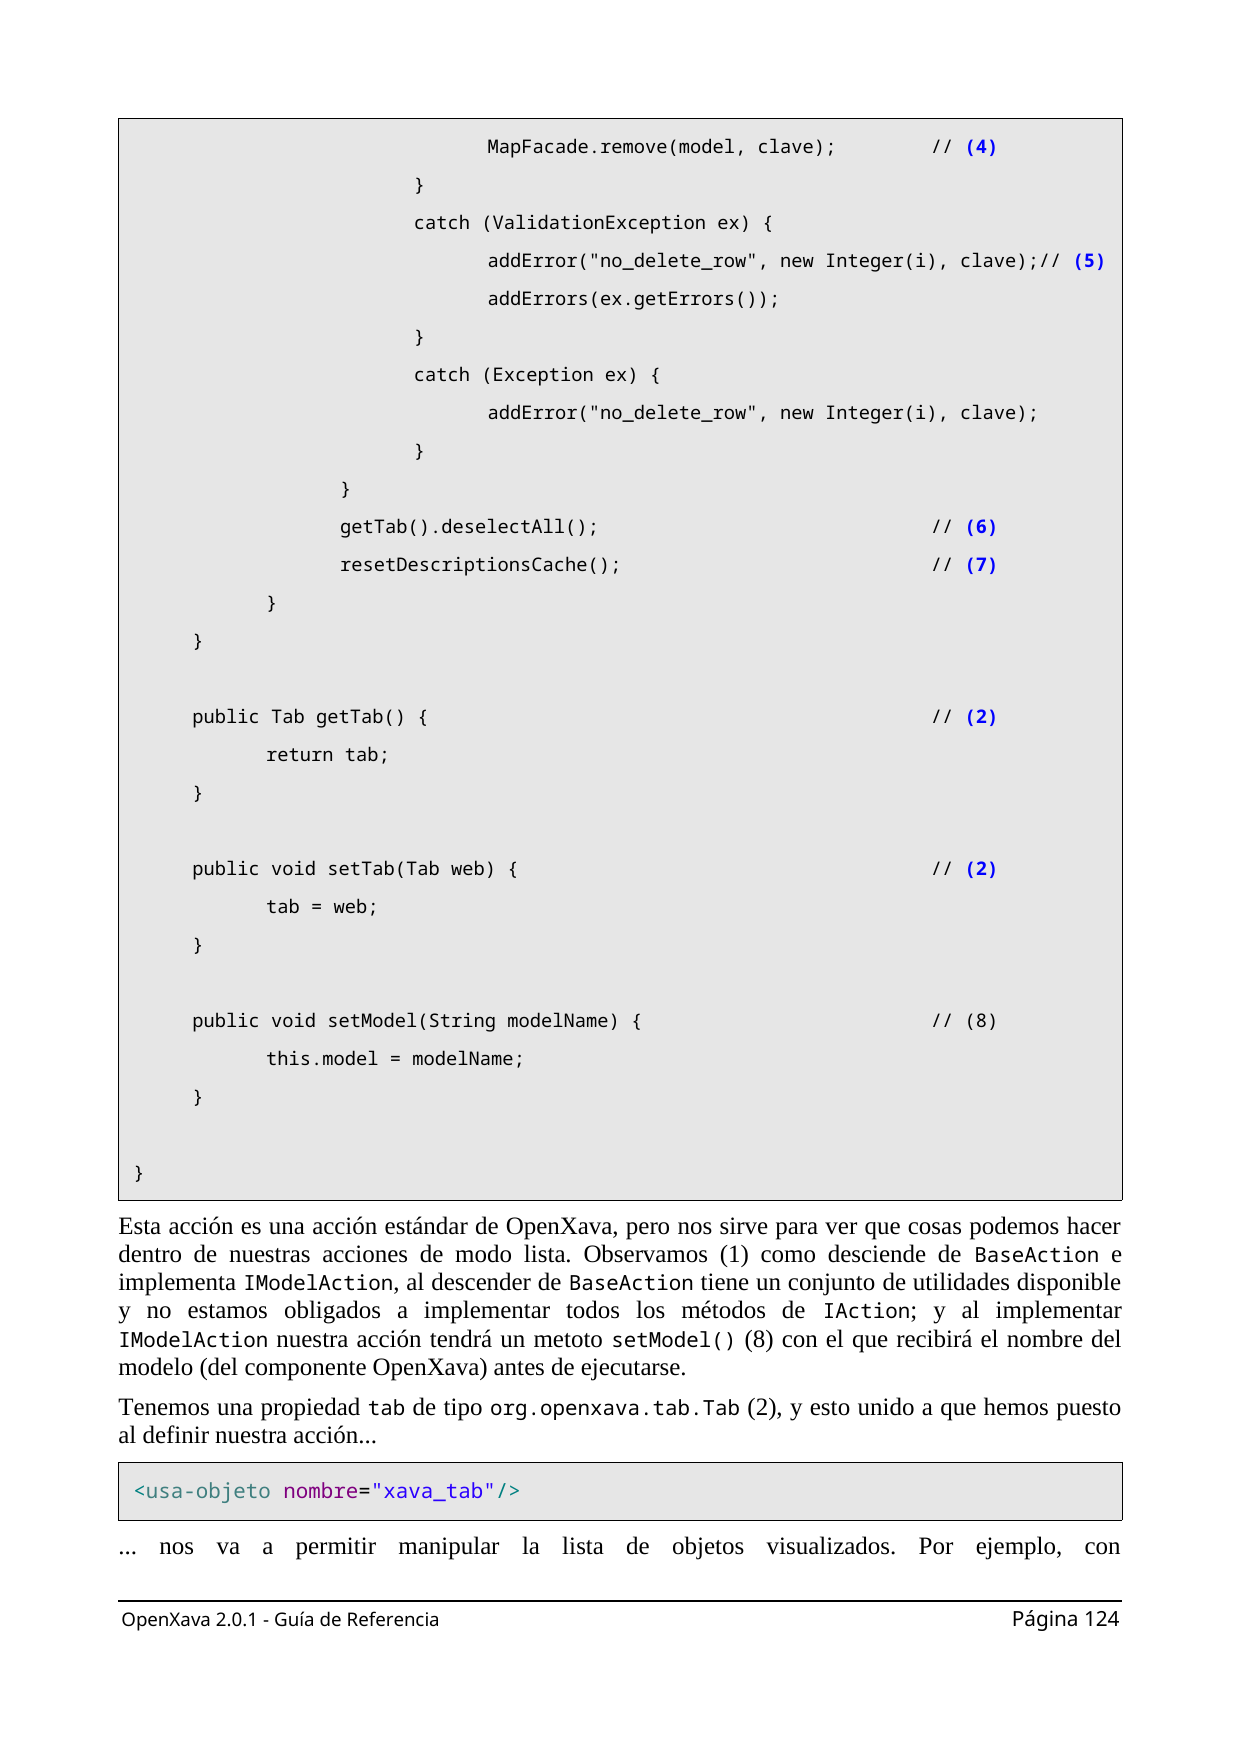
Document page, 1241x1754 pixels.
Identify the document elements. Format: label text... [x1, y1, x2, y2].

text <usa-objeto nombre="xava_tab"/> [119, 1463, 1122, 1520]
text addErrors(ex.getErrors()); [119, 270, 1122, 308]
text public void setTab(Tab web) { // (2) [119, 841, 1122, 878]
text } [119, 422, 1122, 460]
text addError("no_delete_row", new Integer(i), clave);// (5) [119, 232, 1122, 270]
text } [119, 917, 1122, 954]
text catch (Exception ex) { [119, 346, 1122, 384]
text } [119, 460, 1122, 498]
text this.model = modelName; [119, 1031, 1122, 1069]
text } [119, 308, 1122, 346]
text catch (ValidationException ex) { [119, 194, 1122, 232]
text } [119, 574, 1122, 612]
text addError("no_delete_row", new Integer(i), clave); [119, 384, 1122, 422]
text resetDescriptionsCache(); // (7) [119, 536, 1122, 574]
text getTab().deselectAll(); // (6) [119, 498, 1122, 536]
text return tab; [119, 726, 1122, 764]
text public void setModel(String modelName) { // (8) [119, 993, 1122, 1031]
text } [119, 764, 1122, 802]
text ... nos va a permitir manipular la lista de objetos visualizados. Por ejemplo, con [118, 1532, 1122, 1560]
text } [119, 1145, 1122, 1200]
text } [119, 156, 1122, 194]
text tab = web; [119, 878, 1122, 917]
text Esta acción es una acción estándar de OpenXava, pero nos sirve para ver que cosas podemos hacer dentro de nuestras acciones de modo lista. Observamos (1) como desciende de BaseAction e implementa IModelAction, al descender de BaseAction tiene un conjunto de utilidades disponible y no estamos obligados a implementar todos los métodos de IAction; y al implementar IModelAction nuestra acción tendrá un metoto setModel() (8) con el que recibirá el nombre del modelo (del componente OpenXava) antes de ejecutarse. [118, 1212, 1122, 1381]
text } [119, 612, 1122, 650]
text } [119, 1069, 1122, 1107]
text Tenemos una propiedad tab de tipo org.openxava.tab.Tab (2), y esto unido a que hemos puesto al definir nuestra acción... [118, 1393, 1122, 1449]
text MapFacade.remove(model, clave); // (4) [119, 119, 1122, 156]
text public Tab getTab() { // (2) [119, 688, 1122, 726]
